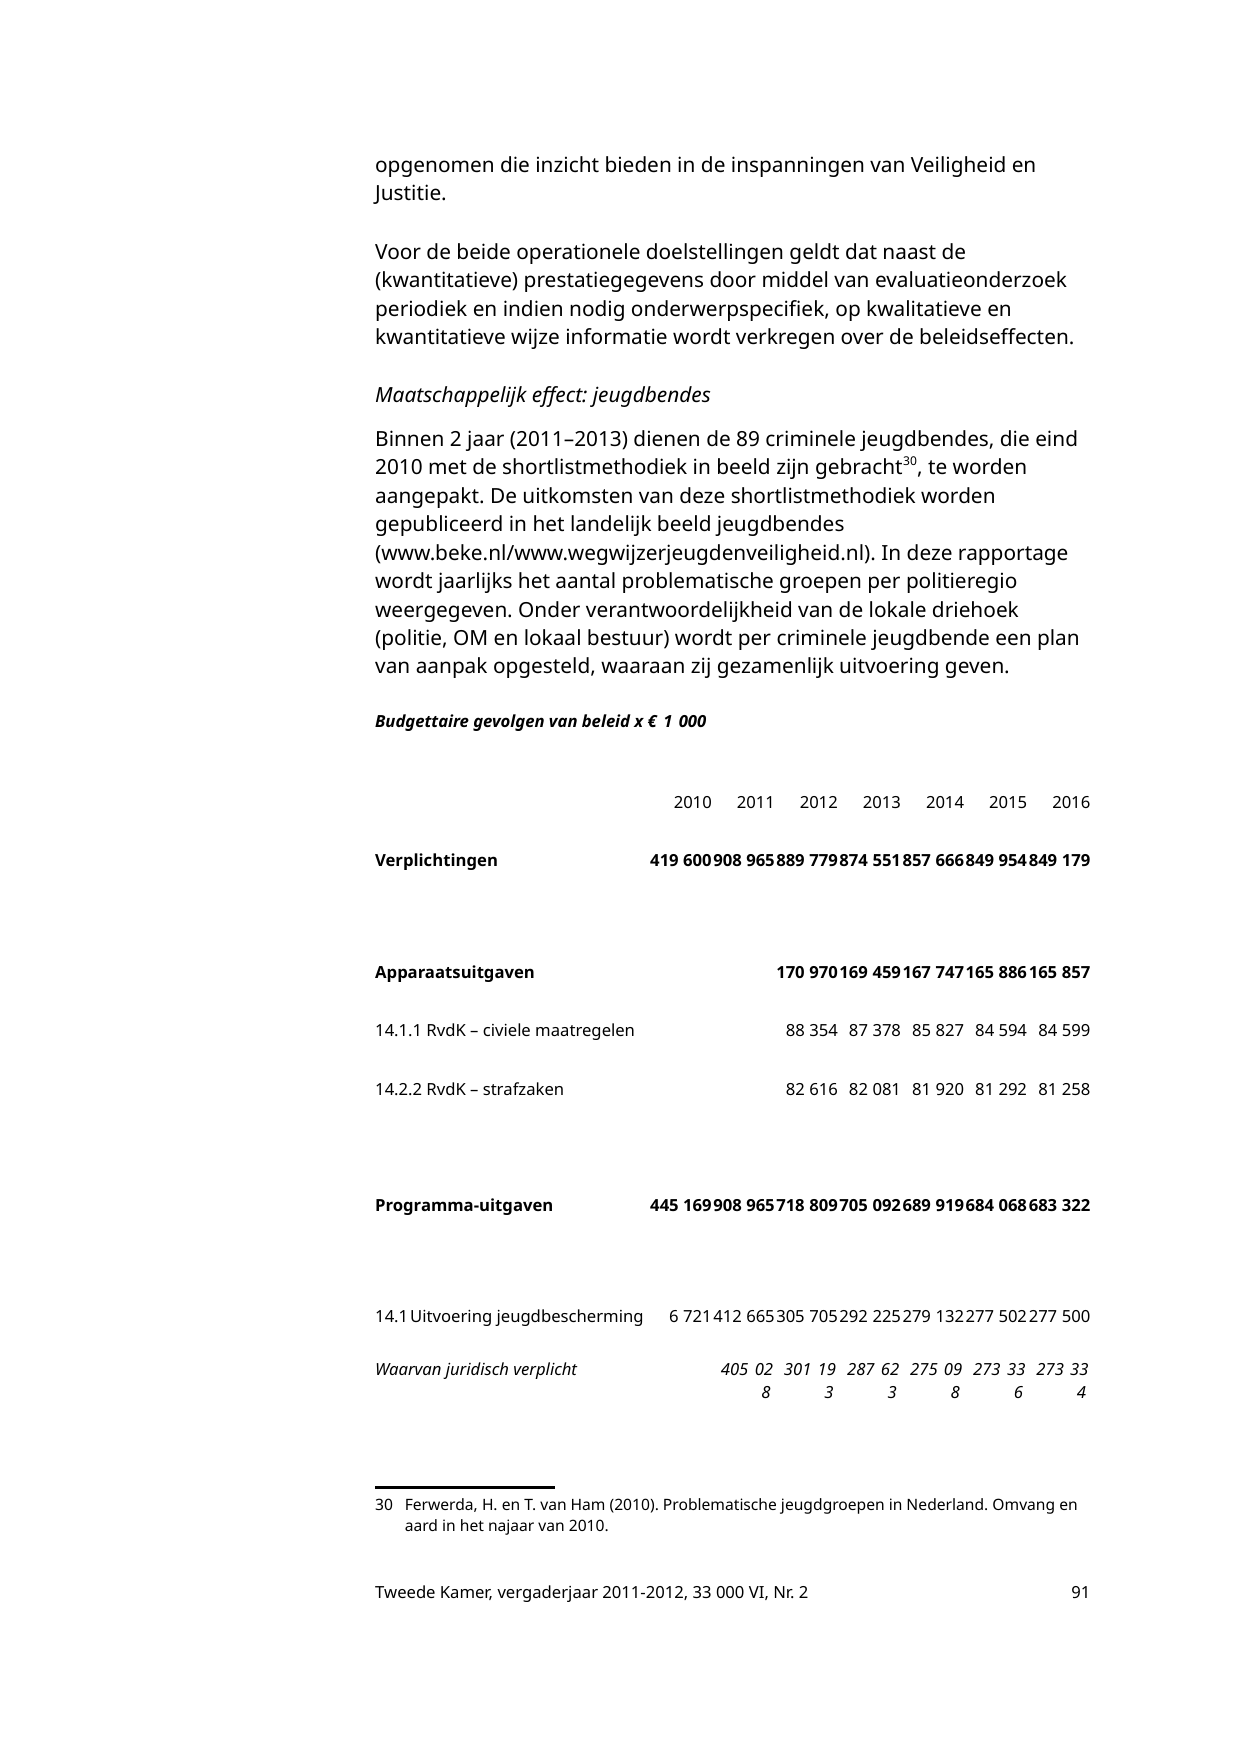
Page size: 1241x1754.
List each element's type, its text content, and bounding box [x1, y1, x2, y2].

table_header 2016 [1027, 791, 1090, 849]
table_cell 14.2.2 RvdK – strafzaken [375, 1077, 648, 1136]
table_cell 908 965 [711, 849, 774, 902]
table_cell 6 721 [648, 1305, 711, 1358]
table_cell 88 354 [775, 1019, 838, 1077]
table_header 2011 [711, 791, 774, 849]
table_cell [1027, 902, 1090, 960]
table_cell 82 616 [775, 1077, 838, 1136]
table_cell [375, 1247, 410, 1305]
text Binnen 2 jaar (2011–2013) dienen de 89 criminele jeugdbendes, die eind 2010 met de shortlistmethodiek in beeld zijn gebracht, te worden aangepakt. De uitkomsten van deze shortlistmethodiek worden gepubliceerd in het landelijk beeld jeugdbendes (www.beke.nl/www.wegwijzerjeugdenveiligheid.nl). In deze rapportage wordt jaarlijks het aantal problematische groepen per politieregio weergegeven. Onder verantwoordelijkheid van de lokale driehoek (politie, OM en lokaal bestuur) wordt per criminele jeugdbende een plan van aanpak opgesteld, waaraan zij gezamenlijk uitvoering geven. [375, 424, 1090, 680]
table_cell 874 551 [838, 849, 901, 902]
table_cell 273 334 [1027, 1358, 1090, 1433]
table_header 2015 [964, 791, 1027, 849]
table_header [410, 791, 648, 849]
text Budgettaire gevolgen van beleid x € 1 000 [375, 710, 1090, 733]
table_header 2010 [648, 791, 711, 849]
table_cell 305 705 [775, 1305, 838, 1358]
table_cell 169 459 [838, 960, 901, 1019]
table_cell 405 028 [711, 1358, 774, 1433]
text opgenomen die inzicht bieden in de inspanningen van Veiligheid en Justitie. [375, 150, 1090, 207]
table_cell 84 594 [964, 1019, 1027, 1077]
table_cell 857 666 [901, 849, 964, 902]
table_cell 82 081 [838, 1077, 901, 1136]
table_cell 705 092 [838, 1194, 901, 1247]
table_cell [964, 1247, 1027, 1305]
table_cell 718 809 [775, 1194, 838, 1247]
table_cell 689 919 [901, 1194, 964, 1247]
table_cell [775, 1136, 838, 1194]
table_cell 170 970 [775, 960, 838, 1019]
table_cell [648, 960, 711, 1019]
table_cell [711, 1077, 774, 1136]
table_cell [648, 1358, 711, 1433]
table_cell Uitvoering jeugdbescherming [410, 1305, 648, 1358]
table_cell Verplichtingen [375, 849, 648, 902]
table_cell 273 336 [964, 1358, 1027, 1433]
table_cell [648, 1247, 711, 1305]
table_cell [648, 902, 711, 960]
table_cell [410, 1136, 648, 1194]
table_cell [901, 902, 964, 960]
table_cell [375, 1136, 410, 1194]
table_cell 165 857 [1027, 960, 1090, 1019]
table_cell 84 599 [1027, 1019, 1090, 1077]
table_cell 277 502 [964, 1305, 1027, 1358]
table_cell 445 169 [648, 1194, 711, 1247]
table_cell [838, 1136, 901, 1194]
table_cell 412 665 [711, 1305, 774, 1358]
text Maatschappelijk effect: jeugdbendes [375, 381, 1090, 409]
table_cell [410, 1247, 648, 1305]
table_cell [838, 902, 901, 960]
table_cell 277 500 [1027, 1305, 1090, 1358]
table_cell [964, 902, 1027, 960]
table_cell [711, 1136, 774, 1194]
table_cell [775, 902, 838, 960]
table_cell 279 132 [901, 1305, 964, 1358]
table_header 2014 [901, 791, 964, 849]
table_cell Programma-uitgaven [375, 1194, 648, 1247]
table_cell 287 623 [838, 1358, 901, 1433]
table_cell [711, 902, 774, 960]
table_cell [1027, 1136, 1090, 1194]
table_cell 87 378 [838, 1019, 901, 1077]
table_cell 81 920 [901, 1077, 964, 1136]
table_cell [901, 1247, 964, 1305]
table_cell [838, 1247, 901, 1305]
table_cell 684 068 [964, 1194, 1027, 1247]
table_cell [410, 902, 648, 960]
table_cell [711, 960, 774, 1019]
table_cell Apparaatsuitgaven [375, 960, 648, 1019]
text Voor de beide operationele doelstellingen geldt dat naast de (kwantitatieve) prestatiegegevens door middel van evaluatieonderzoek periodiek en indien nodig onderwerpspecifiek, op kwalitatieve en kwantitatieve wijze informatie wordt verkregen over de beleidseffecten. [375, 237, 1090, 351]
table_cell 292 225 [838, 1305, 901, 1358]
table_cell 81 258 [1027, 1077, 1090, 1136]
table_cell 889 779 [775, 849, 838, 902]
table_cell 14.1.1 RvdK – civiele maatregelen [375, 1019, 648, 1077]
table_cell [775, 1247, 838, 1305]
table_cell [648, 1136, 711, 1194]
table_cell 683 322 [1027, 1194, 1090, 1247]
table_cell 14.1 [375, 1305, 410, 1358]
table_cell [375, 902, 410, 960]
table_cell [901, 1136, 964, 1194]
table_cell 301 193 [775, 1358, 838, 1433]
text Ferwerda, H. en T. van Ham (2010). Problematische jeugdgroepen in Nederland. Omvang en aard in het najaar van 2010. [375, 1479, 1090, 1536]
table_cell Waarvan juridisch verplicht [375, 1358, 648, 1433]
table_cell [1027, 1247, 1090, 1305]
table_cell 849 954 [964, 849, 1027, 902]
table_cell 167 747 [901, 960, 964, 1019]
table_cell 908 965 [711, 1194, 774, 1247]
table_cell [648, 1077, 711, 1136]
table_cell [711, 1019, 774, 1077]
table_cell 849 179 [1027, 849, 1090, 902]
table_cell 165 886 [964, 960, 1027, 1019]
table_cell 419 600 [648, 849, 711, 902]
table_cell 81 292 [964, 1077, 1027, 1136]
table_header 2012 [775, 791, 838, 849]
table_cell [648, 1019, 711, 1077]
table_cell [711, 1247, 774, 1305]
table_header 2013 [838, 791, 901, 849]
table_cell [964, 1136, 1027, 1194]
table_header [375, 791, 410, 849]
table_cell 275 098 [901, 1358, 964, 1433]
table_cell 85 827 [901, 1019, 964, 1077]
